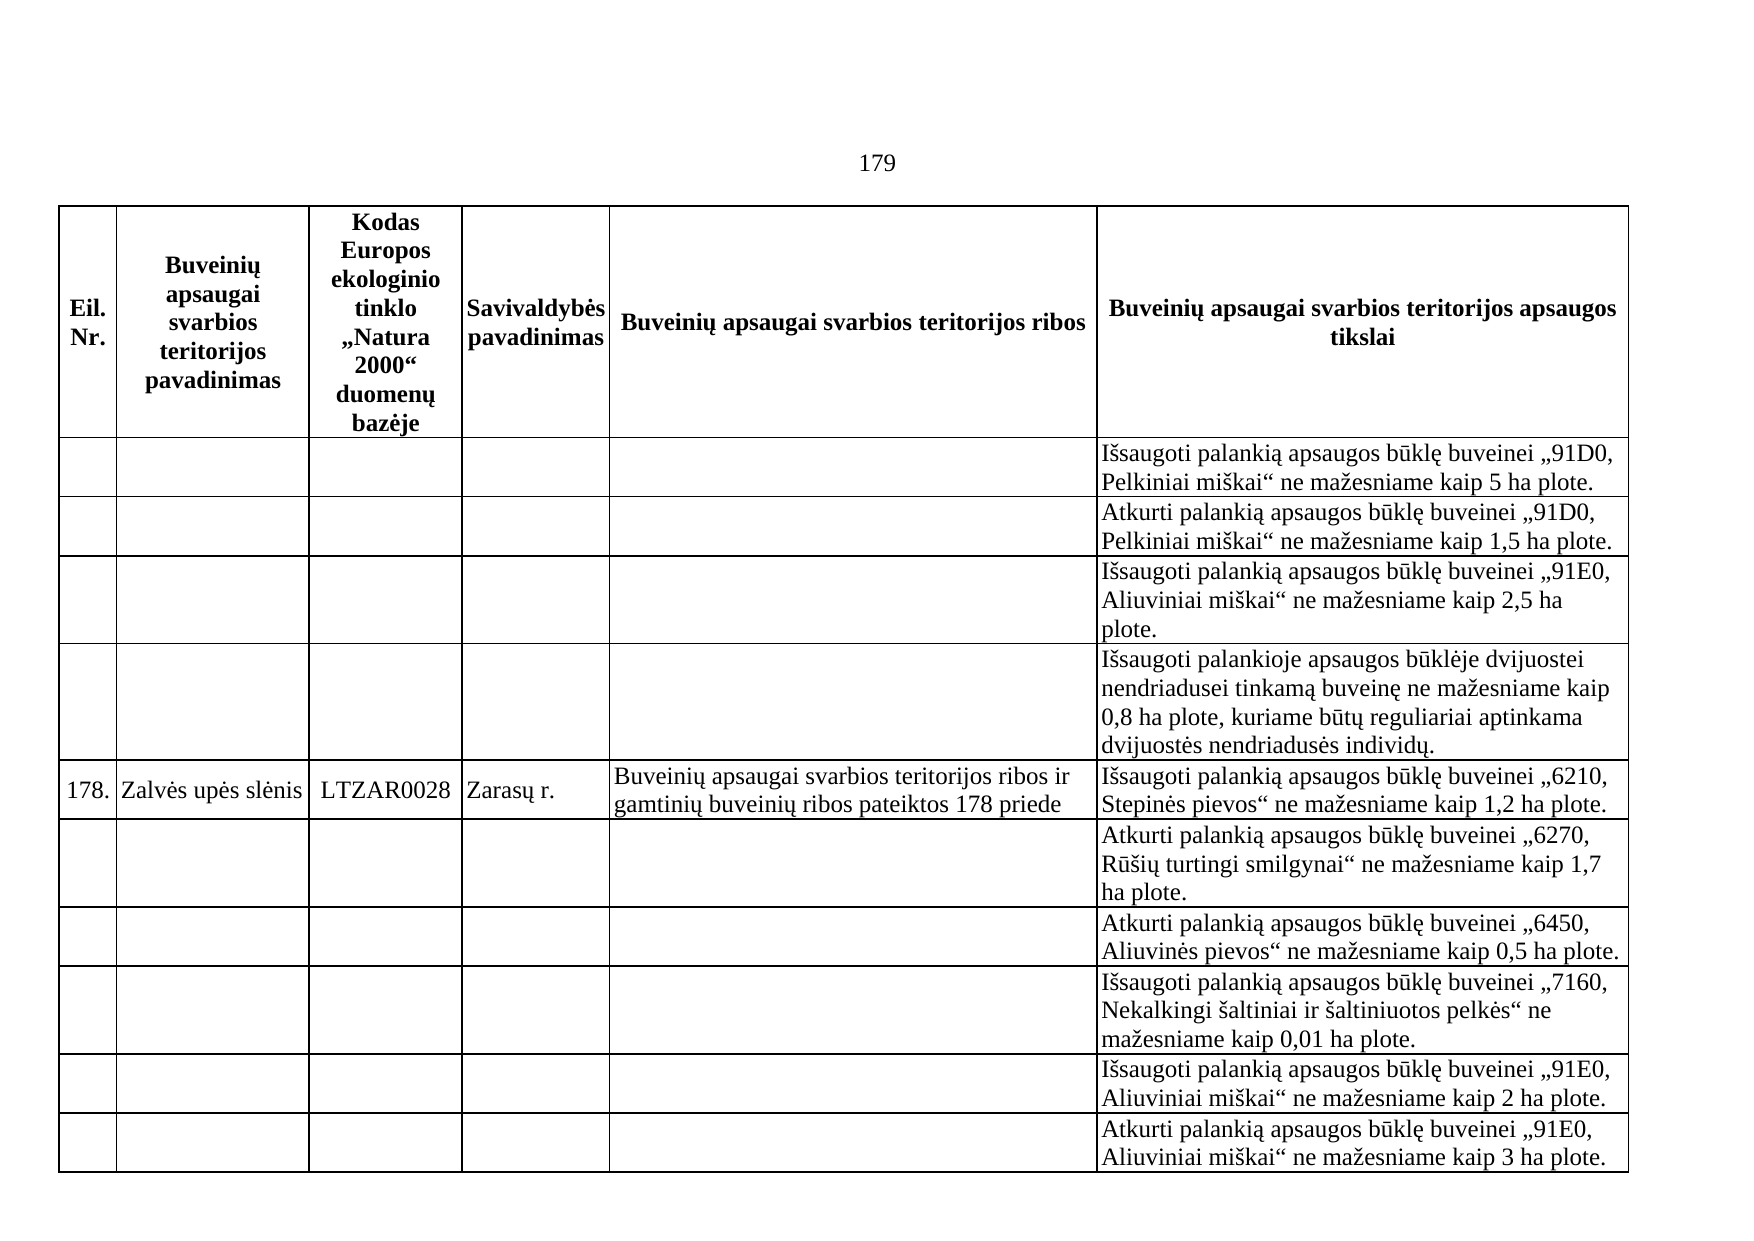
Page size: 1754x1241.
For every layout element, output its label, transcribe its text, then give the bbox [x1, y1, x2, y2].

table_cell [463, 1114, 609, 1171]
table_cell Išsaugoti palankią apsaugos būklę buveinei „91E0, Aliuviniai miškai“ ne mažesniame kaip 2 ha plote. [1098, 1055, 1628, 1112]
table_cell [60, 967, 116, 1053]
table_cell Buveinių apsaugai svarbios teritorijos ribos ir gamtinių buveinių ribos pateiktos 178 priede [610, 761, 1096, 818]
table_cell Išsaugoti palankią apsaugos būklę buveinei „91E0, Aliuviniai miškai“ ne mažesniame kaip 2,5 ha plote. [1098, 557, 1628, 643]
table_cell Atkurti palankią apsaugos būklę buveinei „91E0, Aliuviniai miškai“ ne mažesniame kaip 3 ha plote. [1098, 1114, 1628, 1171]
table_header Buveinių apsaugai svarbios teritorijos pavadinimas [117, 207, 308, 437]
table_cell [310, 497, 461, 555]
table_cell Išsaugoti palankią apsaugos būklę buveinei „6210, Stepinės pievos“ ne mažesniame kaip 1,2 ha plote. [1098, 761, 1628, 818]
table_cell [463, 644, 609, 759]
table_cell [310, 908, 461, 965]
table_cell [310, 557, 461, 643]
table_cell [610, 644, 1096, 759]
table_cell [610, 497, 1096, 555]
table_cell [60, 908, 116, 965]
table_cell [463, 967, 609, 1053]
table_cell 178. [60, 761, 116, 818]
table_cell [117, 497, 308, 555]
table_cell [117, 1114, 308, 1171]
table_header Savivaldybės pavadinimas [463, 207, 609, 437]
table_cell Išsaugoti palankią apsaugos būklę buveinei „7160, Nekalkingi šaltiniai ir šaltiniuotos pelkės“ ne mažesniame kaip 0,01 ha plote. [1098, 967, 1628, 1053]
table_cell [60, 820, 116, 906]
table_cell Atkurti palankią apsaugos būklę buveinei „6270, Rūšių turtingi smilgynai“ ne mažesniame kaip 1,7 ha plote. [1098, 820, 1628, 906]
table_cell [60, 438, 116, 496]
table_cell [60, 1055, 116, 1112]
table_cell LTZAR0028 [310, 761, 461, 818]
table_cell [117, 820, 308, 906]
table_cell [60, 557, 116, 643]
table_cell [463, 497, 609, 555]
table_cell [463, 557, 609, 643]
table_cell [610, 820, 1096, 906]
table_cell [310, 1055, 461, 1112]
table_cell [610, 557, 1096, 643]
table_cell [60, 1114, 116, 1171]
table_cell [463, 820, 609, 906]
table_cell [310, 820, 461, 906]
table_cell [463, 1055, 609, 1112]
table_cell [610, 908, 1096, 965]
table_cell [610, 967, 1096, 1053]
table_header Kodas Europos ekologinio tinklo „Natura 2000“ duomenų bazėje [310, 207, 461, 437]
table_cell [117, 557, 308, 643]
table_cell [610, 438, 1096, 496]
table_cell Atkurti palankią apsaugos būklę buveinei „91D0, Pelkiniai miškai“ ne mažesniame kaip 1,5 ha plote. [1098, 497, 1628, 555]
table_cell [117, 644, 308, 759]
table_header Eil. Nr. [60, 207, 116, 437]
table_header Buveinių apsaugai svarbios teritorijos apsaugos tikslai [1098, 207, 1628, 437]
table_cell Zarasų r. [463, 761, 609, 818]
table_cell [463, 908, 609, 965]
table_cell [60, 497, 116, 555]
table_cell Išsaugoti palankioje apsaugos būklėje dvijuostei nendriadusei tinkamą buveinę ne mažesniame kaip 0,8 ha plote, kuriame būtų reguliariai aptinkama dvijuostės nendriadusės individų. [1098, 644, 1628, 759]
table_cell [310, 644, 461, 759]
table_cell Zalvės upės slėnis [117, 761, 308, 818]
table_header Buveinių apsaugai svarbios teritorijos ribos [610, 207, 1096, 437]
table_cell [310, 967, 461, 1053]
table_cell [117, 1055, 308, 1112]
table_cell Atkurti palankią apsaugos būklę buveinei „6450, Aliuvinės pievos“ ne mažesniame kaip 0,5 ha plote. [1098, 908, 1628, 965]
table_cell [117, 438, 308, 496]
table_cell [463, 438, 609, 496]
table_cell [310, 1114, 461, 1171]
table_cell [117, 967, 308, 1053]
table_cell [610, 1114, 1096, 1171]
table_cell [117, 908, 308, 965]
table_cell [610, 1055, 1096, 1112]
table_cell [60, 644, 116, 759]
table_cell [310, 438, 461, 496]
table_cell Išsaugoti palankią apsaugos būklę buveinei „91D0, Pelkiniai miškai“ ne mažesniame kaip 5 ha plote. [1098, 438, 1628, 496]
